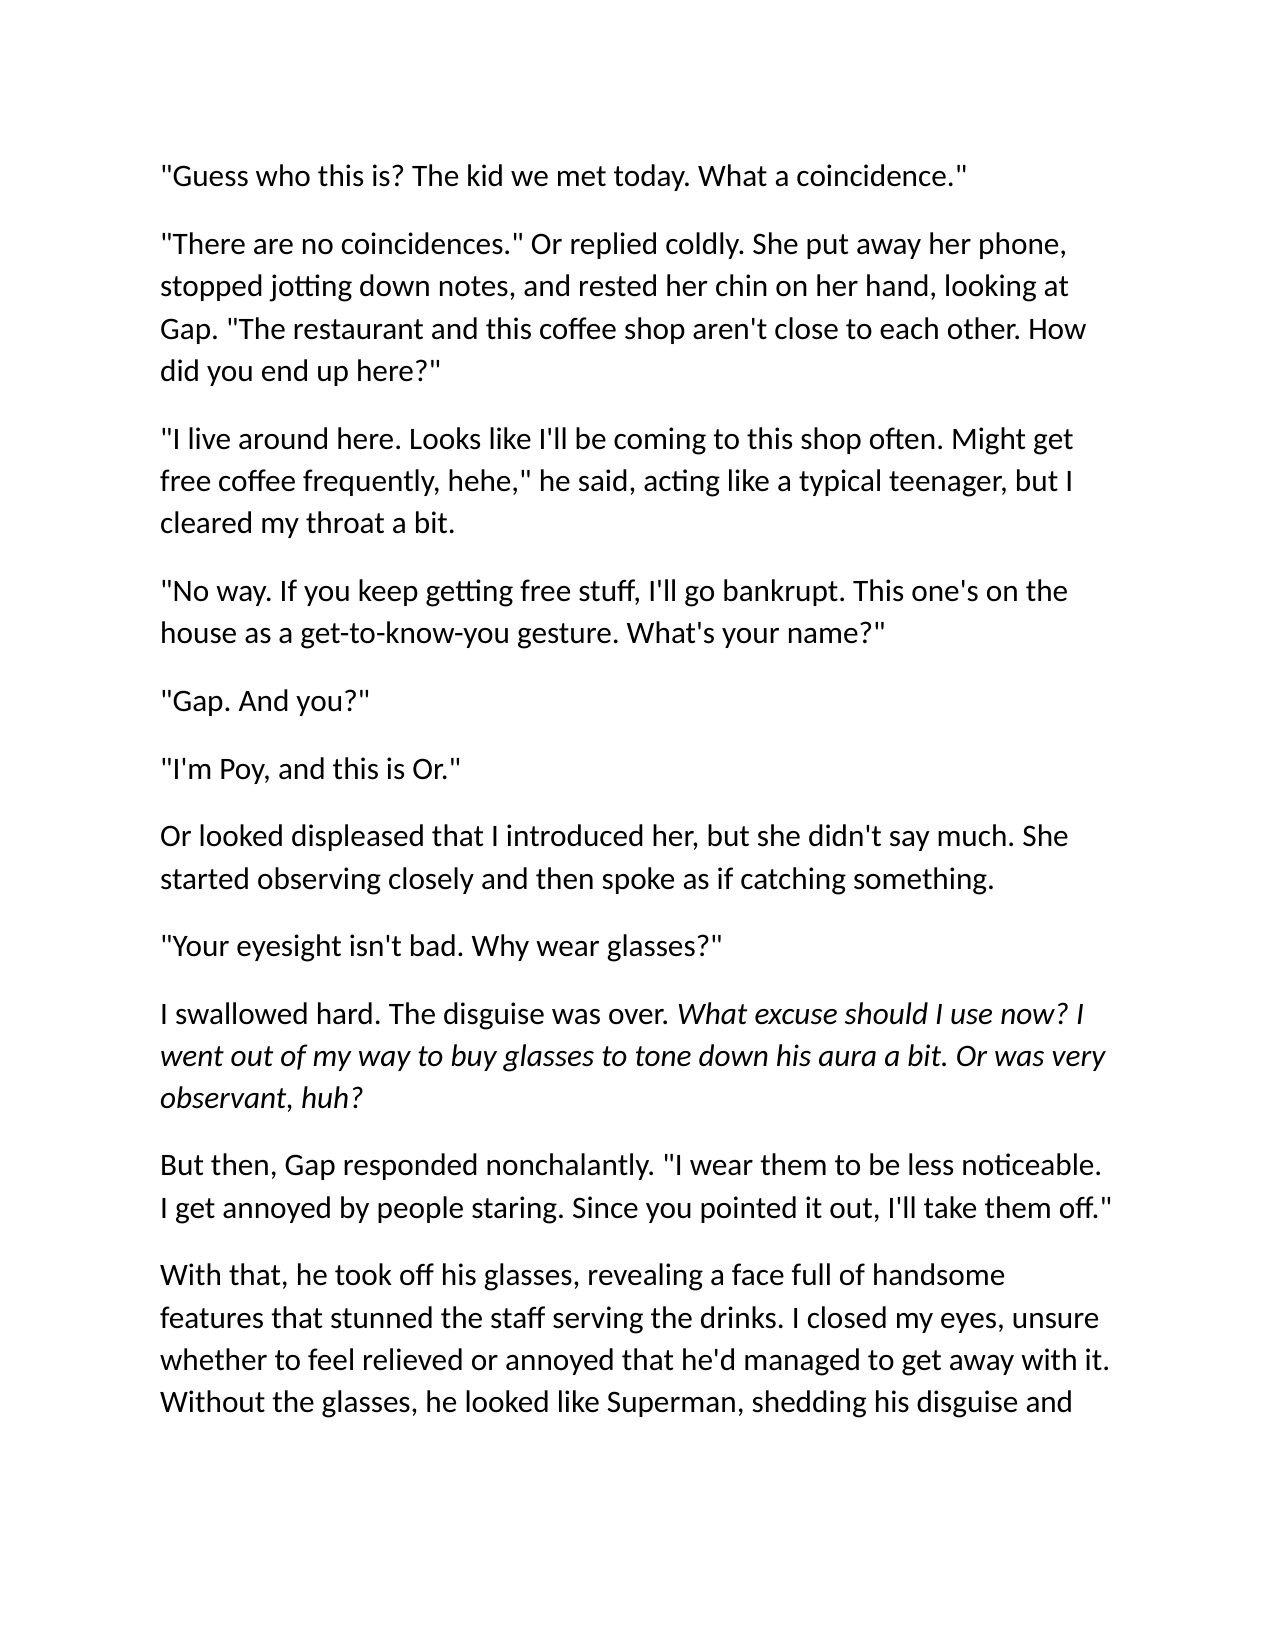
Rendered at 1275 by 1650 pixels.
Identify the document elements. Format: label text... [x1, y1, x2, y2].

text With that, he took off his glasses, revealing a face full of handsome features that stunned the staff serving the drinks. I closed my eyes, unsure whether to feel relieved or annoyed that he'd managed to get away with it. Without the glasses, he looked like Superman, shedding his disguise and [160, 1256, 1113, 1421]
text "No way. If you keep getting free stuff, I'll go bankrupt. This one's on the house as a get-to-know-you gesture. What's your name?" [160, 571, 1113, 651]
text "Gap. And you?" [160, 681, 1113, 719]
text "I live around here. Looks like I'll be coming to this shop often. Might get free coffee frequently, hehe," he said, acting like a typical teenager, but I cleared my throat a bit. [160, 419, 1113, 541]
text "Your eyesight isn't bad. Why wear glasses?" [160, 926, 1113, 964]
text Or looked displeased that I introduced her, but she didn't say much. She started observing closely and then spoke as if catching something. [160, 816, 1113, 897]
text But then, Gap responded nonchalantly. "I wear them to be less noticeable. I get annoyed by people staring. Since you pointed it out, I'll take them off." [160, 1146, 1113, 1226]
text "Guess who this is? The kid we met today. What a coincidence." [160, 156, 1113, 194]
text "There are no coincidences." Or replied coldly. She put away her phone, stopped jotting down notes, and rested her chin on her hand, looking at Gap. "The restaurant and this coffee shop aren't close to each other. How did you end up here?" [160, 224, 1113, 389]
text "I'm Poy, and this is Or." [160, 749, 1113, 787]
text I swallowed hard. The disguise was over. What excuse should I use now? I went out of my way to buy glasses to tone down his aura a bit. Or was very observant, huh? [160, 994, 1113, 1116]
